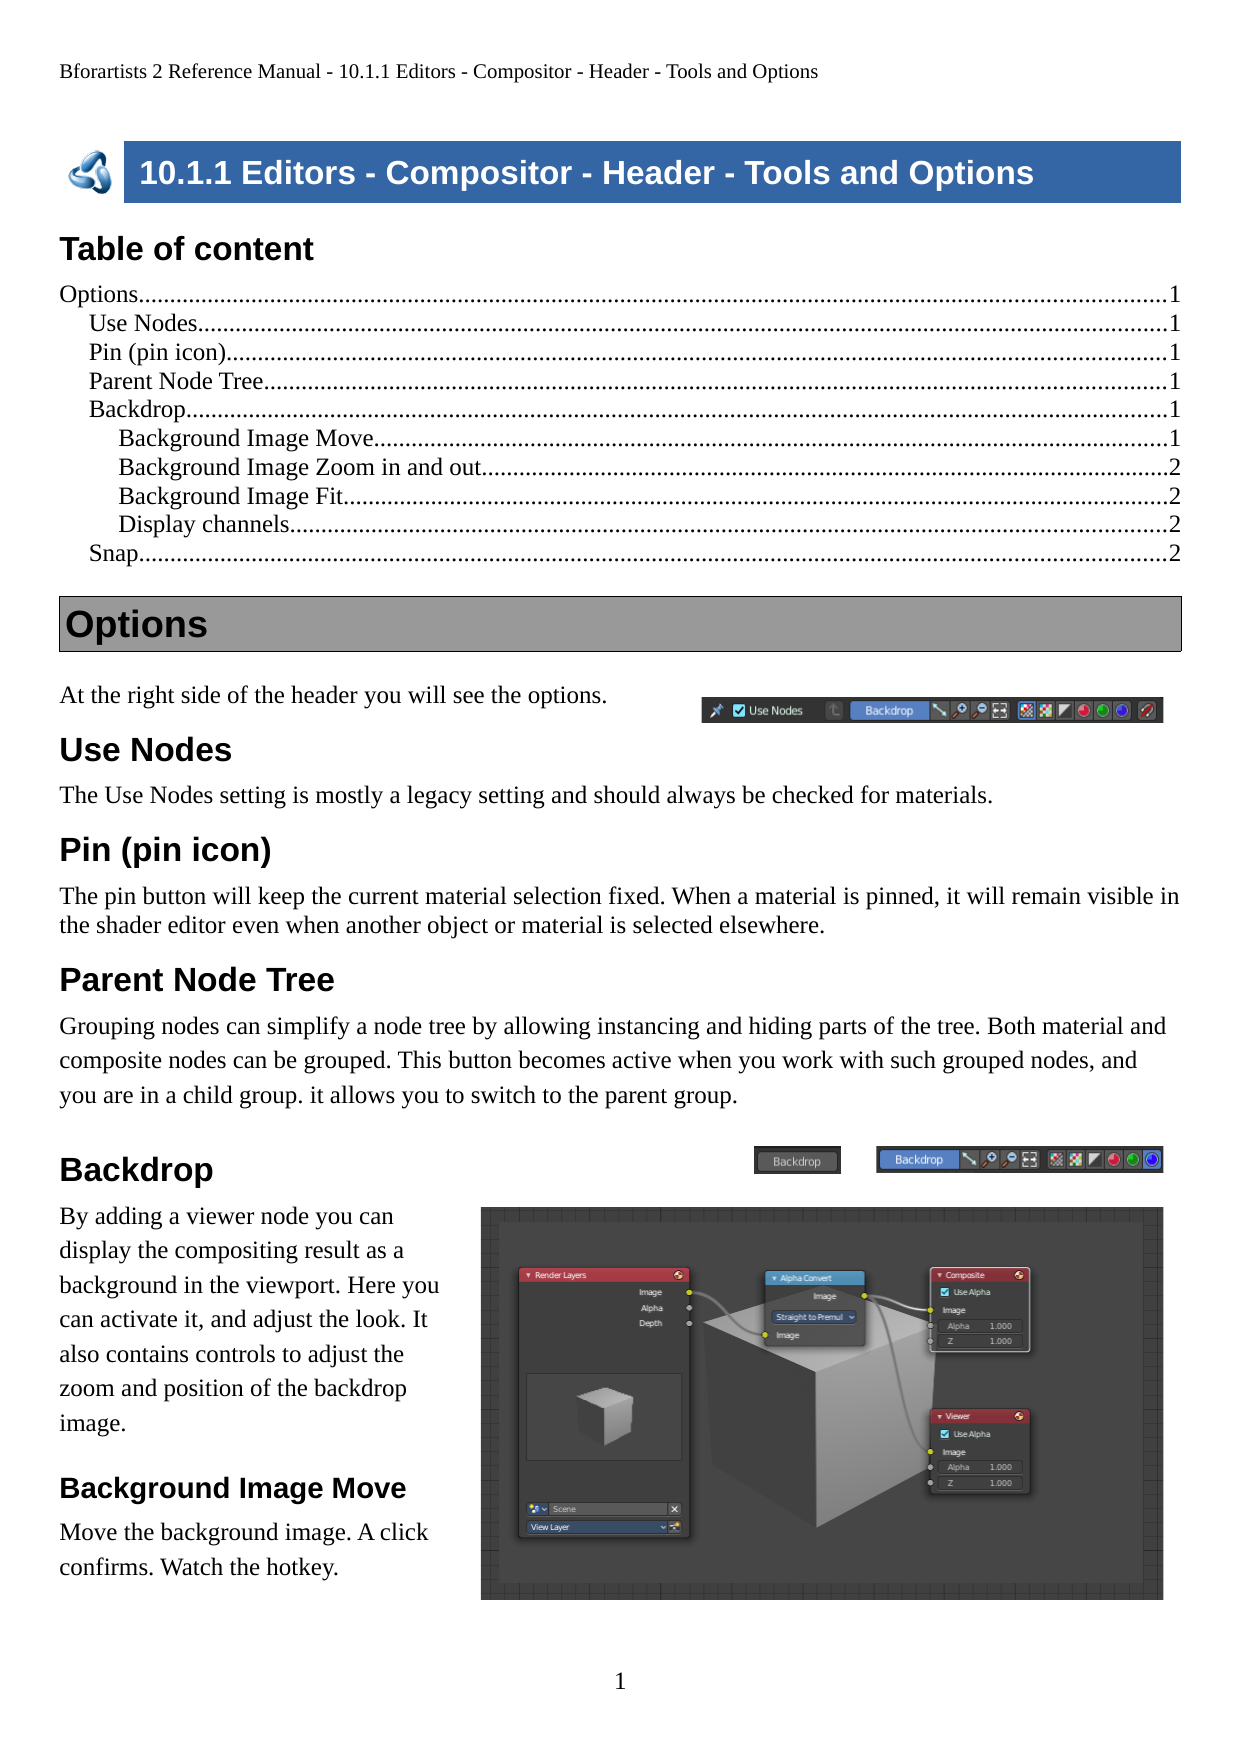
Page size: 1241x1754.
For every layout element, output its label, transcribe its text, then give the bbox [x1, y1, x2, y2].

subtitle [1164, 1471, 1181, 1505]
text Options 1 [59, 279, 1181, 308]
subtitle Background Image Move [59, 1471, 480, 1505]
text At the right side of the header you will see the options. [59, 680, 1181, 708]
text The pin button will keep the current material selection fixed. When a material is pinned, it will remain visible in the shader editor even when another object or material is selected elsewhere. [59, 881, 1181, 939]
text Display channels 2 [118, 509, 1181, 538]
picture [65, 147, 114, 197]
text Use Nodes 1 [88, 308, 1181, 337]
subtitle Table of content [59, 228, 1181, 267]
picture [754, 1146, 841, 1174]
text Background Image Fit 2 [118, 481, 1181, 509]
text Pin (pin icon) 1 [88, 337, 1181, 366]
text Background Image Zoom in and out 2 [118, 452, 1181, 481]
table_header 10.1.1 Editors - Compositor - Header - Tools and Options [124, 141, 1181, 203]
subtitle Parent Node Tree [59, 959, 1181, 998]
subtitle Backdrop [59, 1149, 1181, 1188]
text By adding a viewer node you can display the compositing result as a background in the viewport. Here you can activate it, and adjust the look. It also contains controls to adjust the zoom and position of the backdrop image. [59, 1201, 1181, 1436]
text Parent Node Tree 1 [88, 366, 1181, 394]
text The Use Nodes setting is mostly a legacy setting and should always be checked for materials. [59, 781, 1181, 809]
subtitle Pin (pin icon) [59, 830, 1181, 869]
text Grouping nodes can simplify a node tree by allowing instancing and hiding parts of the tree. Both material and composite nodes can be grouped. This button becomes active when you work with such grouped nodes, and you are in a child group. it allows you to switch to the parent group. [59, 1011, 1181, 1108]
text Snap 2 [88, 538, 1181, 567]
picture [480, 1207, 1164, 1600]
picture [701, 697, 1164, 723]
table_header Options [60, 597, 1181, 651]
text Backdrop 1 [88, 394, 1181, 423]
picture [876, 1146, 1164, 1173]
text Background Image Move 1 [118, 423, 1181, 452]
subtitle Use Nodes [59, 729, 1181, 768]
table_header [59, 141, 124, 203]
text Move the background image. A click confirms. Watch the hotkey. [59, 1517, 480, 1581]
